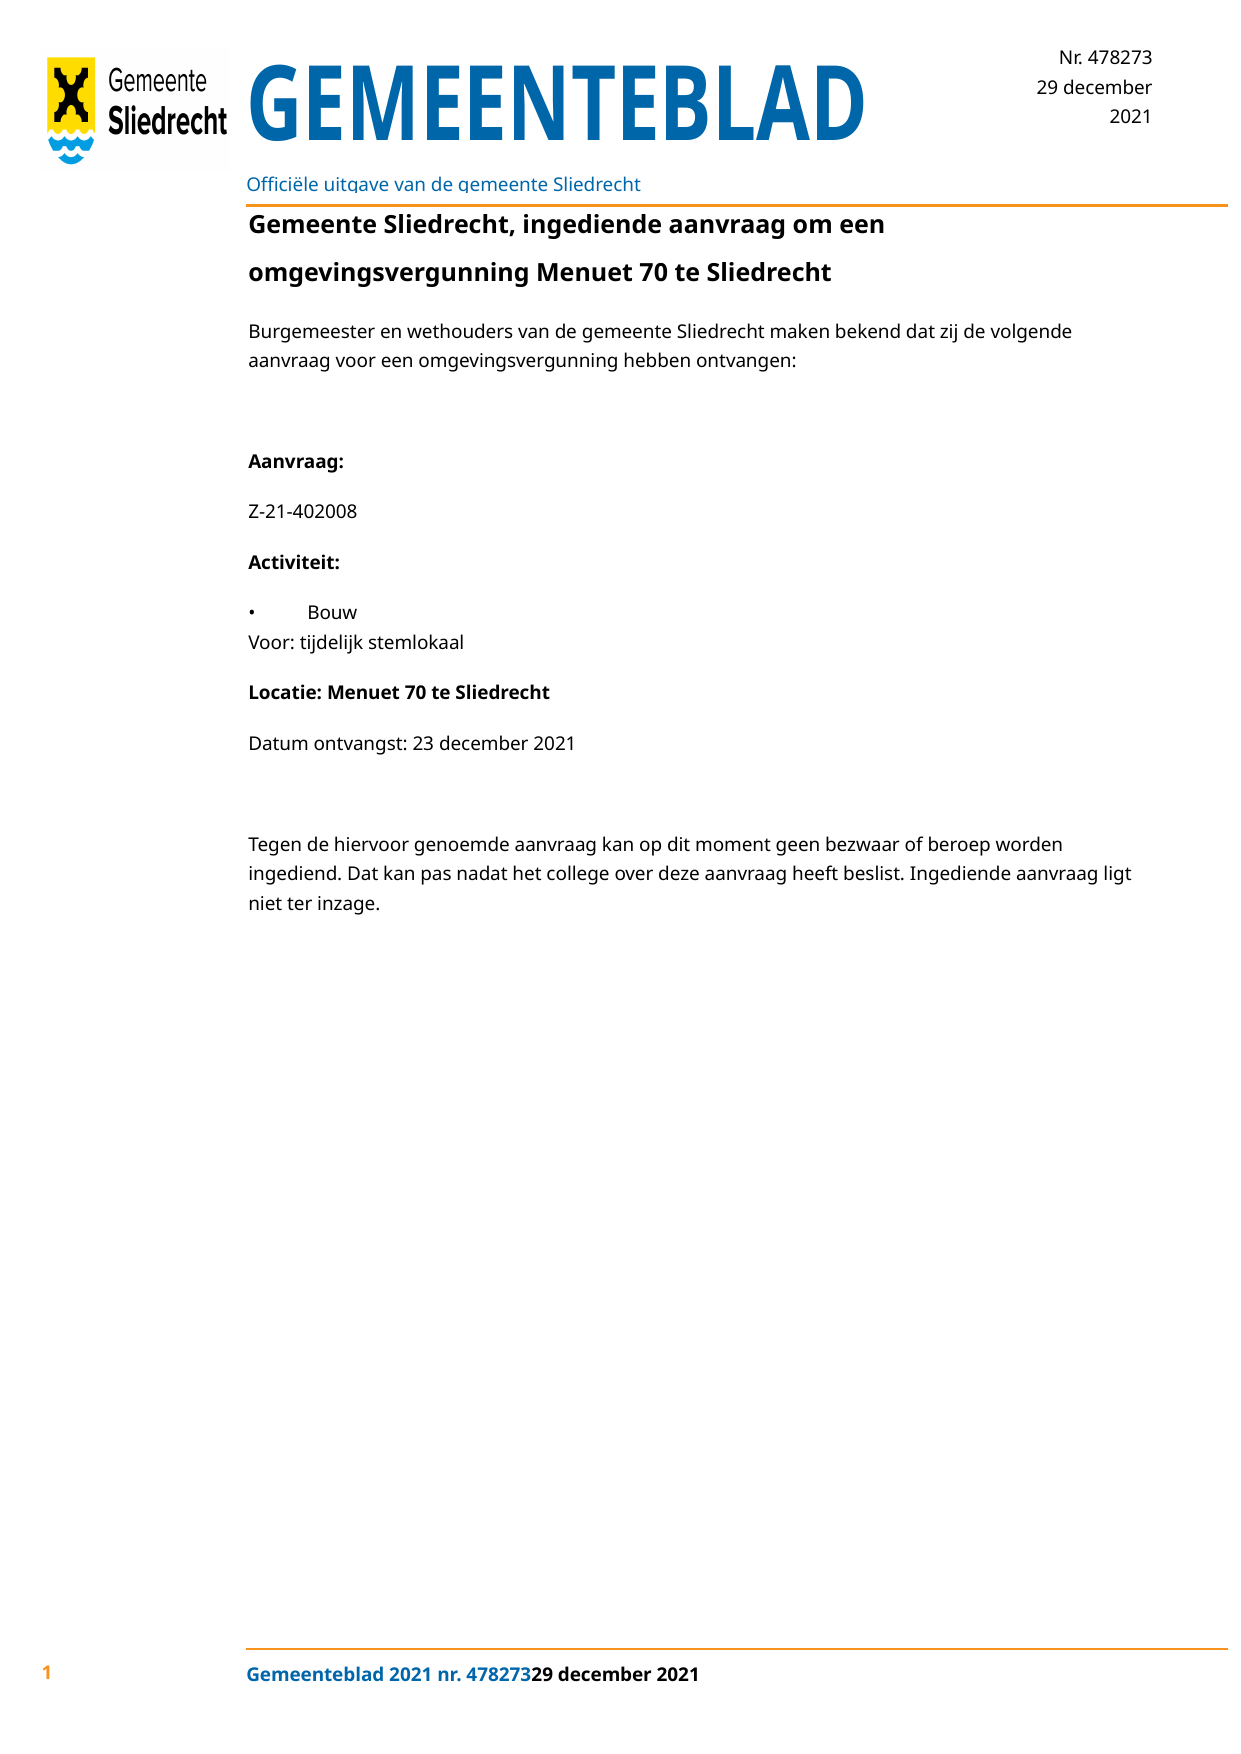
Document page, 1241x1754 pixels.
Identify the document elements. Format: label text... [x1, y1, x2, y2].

picture [41, 47, 231, 172]
text Activiteit: [248, 549, 1152, 575]
text Voor: tijdelijk stemlokaal [248, 629, 1152, 655]
text Gemeente Sliedrecht, ingediende aanvraag om een omgevingsvergunning Menuet 70 te Sliedrecht [248, 207, 1152, 288]
text Datum ontvangst: 23 december 2021 [248, 730, 1152, 756]
text Tegen de hiervoor genoemde aanvraag kan op dit moment geen bezwaar of beroep worden ingediend. Dat kan pas nadat het college over deze aanvraag heeft beslist. Ingediende aanvraag ligt niet ter inzage. [248, 831, 1152, 916]
text Z-21-402008 [248, 499, 1152, 524]
text Aanvraag: [248, 448, 1152, 474]
text Burgemeester en wethouders van de gemeente Sliedrecht maken bekend dat zij de volgende aanvraag voor een omgevingsvergunning hebben ontvangen: [248, 318, 1152, 373]
text Locatie: Menuet 70 te Sliedrecht [248, 679, 1152, 705]
list Bouw [248, 599, 1152, 625]
